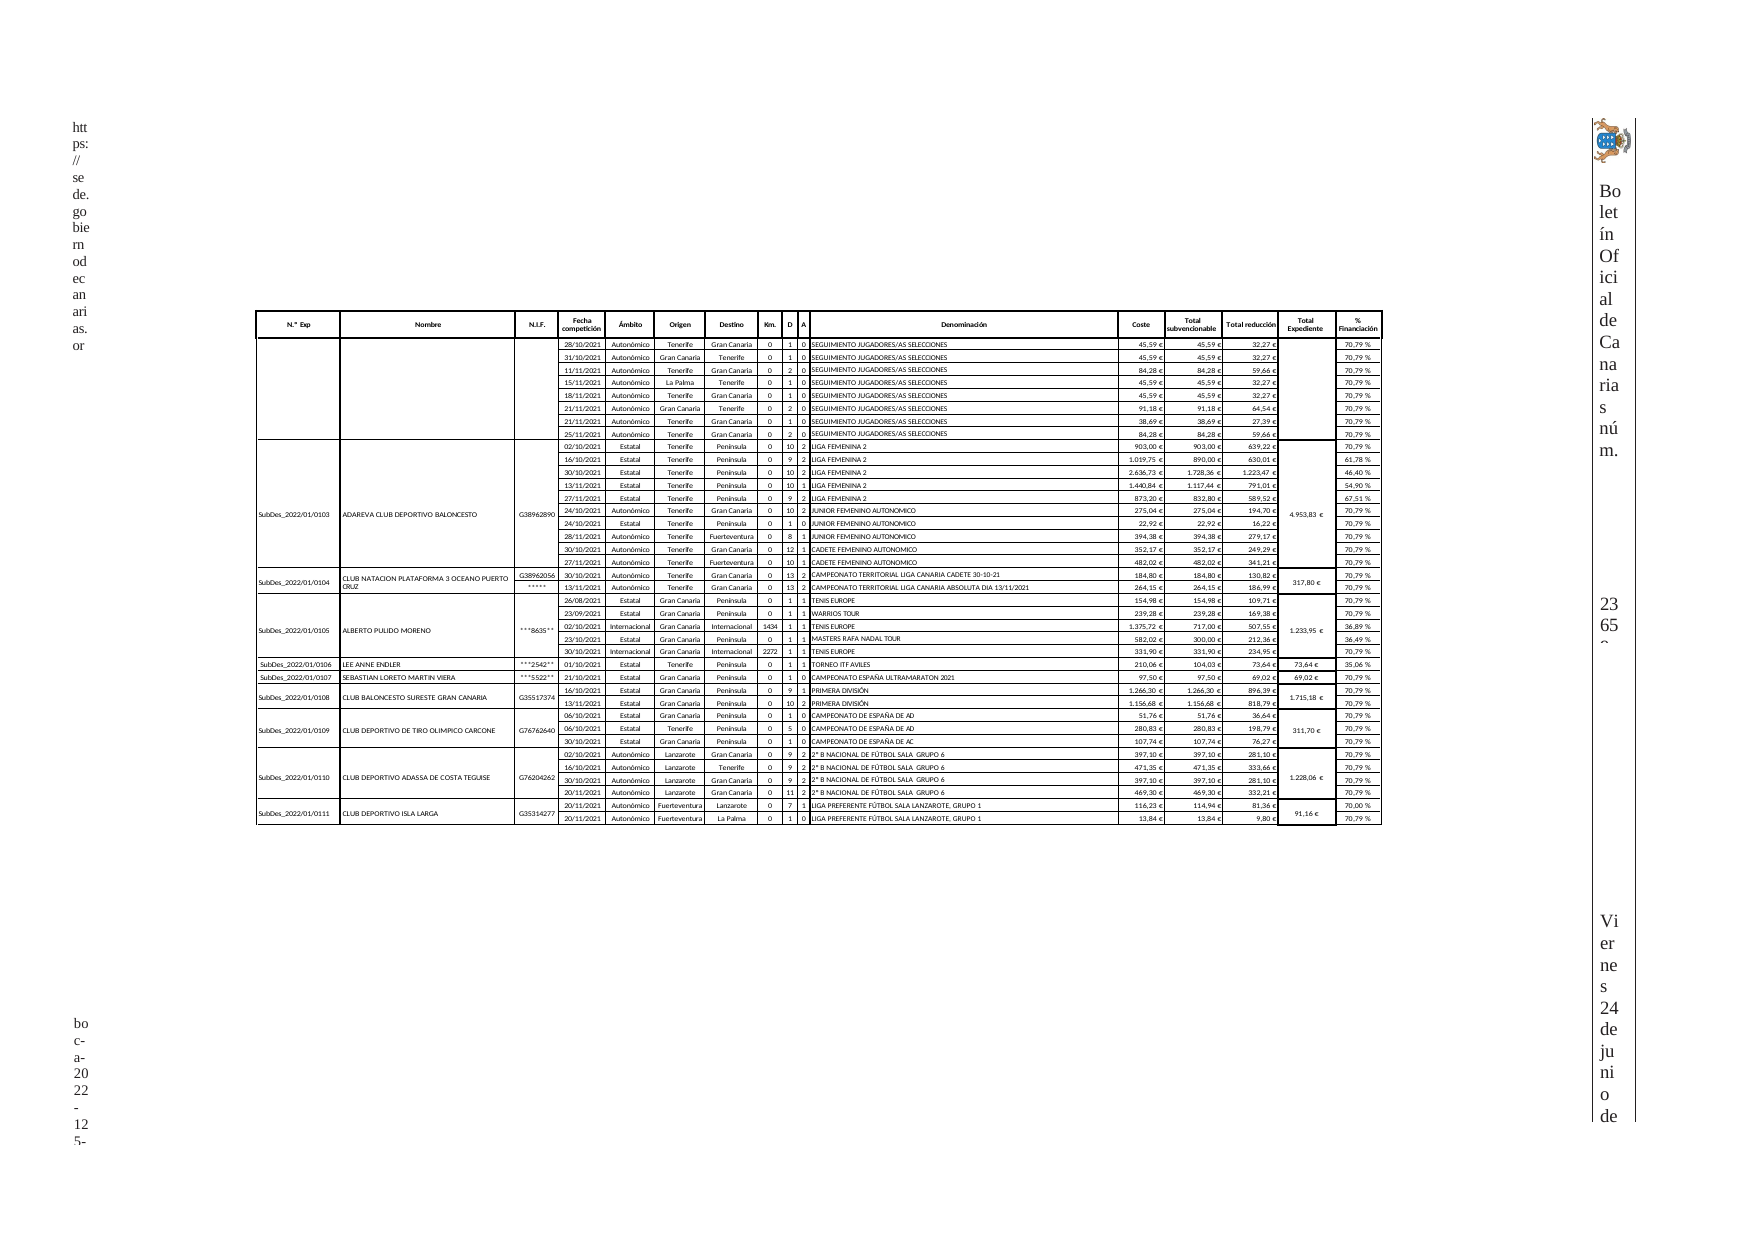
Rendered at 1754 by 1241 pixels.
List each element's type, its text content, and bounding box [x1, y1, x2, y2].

table_cell 264,15 € [1119, 581, 1164, 593]
table_cell 91,18 € [1165, 402, 1222, 413]
table_cell 397,10 € [1165, 748, 1222, 759]
table_cell SEGUIMIENTO JUGADORES/AS SELECCIONES [811, 415, 1118, 426]
table_cell SEGUIMIENTO JUGADORES/AS SELECCIONES [811, 339, 1118, 349]
table_cell Fuerteventura [705, 530, 757, 542]
table_cell Tenerife [655, 389, 704, 401]
table_cell Gran Canaria [705, 581, 757, 593]
table_cell Autonómico [606, 376, 654, 388]
table_cell 0 [798, 363, 809, 375]
table_cell Autonómico [606, 555, 654, 567]
table_cell 69,02 € [1279, 672, 1335, 682]
table_cell 107,74 € [1165, 735, 1222, 747]
table_cell 275,04 € [1165, 504, 1222, 516]
table_cell 70,79 % [1337, 695, 1381, 708]
table_cell 1 [798, 543, 809, 554]
table_cell Gran Canaria [655, 671, 704, 682]
table_cell 59,66 € [1223, 363, 1277, 375]
table_cell Internacional [606, 620, 654, 631]
table_cell Fuerteventura [655, 812, 704, 823]
table_cell Lanzarote [655, 748, 704, 759]
table_cell Autonómico [606, 786, 654, 798]
table_cell TENIS EUROPE [811, 620, 1118, 631]
table_cell 184,80 € [1165, 568, 1222, 580]
table_cell 2272 [758, 645, 782, 657]
table_cell 397,10 € [1119, 748, 1164, 759]
table_cell 1 [783, 389, 797, 401]
table_cell Gran Canaria [705, 415, 757, 426]
table_cell 1.223,47 € [1223, 466, 1277, 477]
table_cell 32,27 € [1223, 376, 1277, 388]
table_cell 38,69 € [1165, 415, 1222, 426]
table_cell 331,90 € [1119, 645, 1164, 657]
table_cell Autonómico [606, 760, 654, 772]
table_cell 02/10/2021 [559, 620, 605, 631]
table_cell La Palma [705, 812, 757, 823]
table_cell [515, 339, 558, 439]
table_cell 0 [758, 709, 782, 721]
table_cell Gran Canaria [705, 339, 757, 349]
table_cell 2 [783, 402, 797, 413]
table_cell 2 [798, 773, 809, 785]
table_cell 45,59 € [1119, 339, 1164, 349]
table_cell 2 [798, 440, 809, 452]
table_cell Estatal [606, 491, 654, 503]
table_cell CLUB DEPORTIVO DE TIRO OLIMPICO CARCONE [341, 709, 514, 747]
table_cell 210,06 € [1119, 658, 1164, 670]
table_cell 107,74 € [1119, 735, 1164, 747]
table_cell Estatal [606, 722, 654, 734]
table_cell Gran Canaria [655, 735, 704, 747]
table_cell 352,17 € [1119, 543, 1164, 554]
table_cell Tenerife [655, 491, 704, 503]
table_cell Gran Canaria [655, 696, 704, 708]
table_cell 30/10/2021 [559, 568, 605, 580]
table_cell [1279, 339, 1335, 439]
table_cell Estatal [606, 479, 654, 490]
table_cell 469,30 € [1119, 786, 1164, 798]
table_cell SEGUIMIENTO JUGADORES/AS SELECCIONES [811, 402, 1118, 413]
table_cell 2 [798, 453, 809, 465]
table_cell ALBERTO PULIDO MORENO [341, 594, 514, 657]
table_cell Península [705, 735, 757, 747]
table_cell 1 [783, 607, 797, 618]
table_cell 16/10/2021 [559, 453, 605, 465]
text https://sede.gobiernodecanarias.org/boc [72, 118, 91, 353]
table_cell 1.266,30 € [1165, 684, 1222, 695]
table_cell 24/10/2021 [559, 517, 605, 529]
table_cell 2 [798, 568, 809, 580]
table_cell 2 [798, 760, 809, 772]
table_cell Península [705, 684, 757, 695]
table_cell Autonómico [606, 581, 654, 593]
table_cell 1 [783, 620, 797, 631]
table_cell 2º B NACIONAL DE FÚTBOL SALA GRUPO 6 [811, 760, 1118, 772]
table_cell 1.266,30 € [1119, 684, 1164, 695]
table_cell 331,90 € [1165, 645, 1222, 657]
table_cell 32,27 € [1223, 350, 1277, 362]
table_cell 0 [798, 735, 809, 747]
table_cell JUNIOR FEMENINO AUTONOMICO [811, 530, 1118, 542]
table_cell 311,70 € [1279, 710, 1335, 747]
table_cell 1 [798, 594, 809, 606]
table_cell Lanzarote [655, 760, 704, 772]
table_cell 1 [783, 735, 797, 747]
table_cell 332,21 € [1223, 786, 1277, 798]
table_cell 1 [783, 594, 797, 606]
table_cell Tenerife [705, 760, 757, 772]
table_cell 1 [798, 479, 809, 490]
table_cell 507,55 € [1223, 620, 1277, 631]
table_cell 1434 [758, 620, 782, 631]
table_cell CAMPEONATO TERRITORIAL LIGA CANARIA CADETE 30-10-21 [811, 568, 1118, 580]
table_cell 70,79 % [1337, 644, 1381, 657]
table_cell Internacional [705, 645, 757, 657]
table_cell 482,02 € [1119, 555, 1164, 567]
table_cell 10 [783, 504, 797, 516]
table_cell 21/11/2021 [559, 402, 605, 413]
table_cell 12 [783, 543, 797, 554]
table_cell 70,79 % [1337, 375, 1381, 388]
table_cell Estatal [606, 709, 654, 721]
table_header Origen [655, 312, 704, 337]
table_cell 1 [798, 620, 809, 631]
table_cell 0 [798, 339, 809, 349]
table_cell 73,64 € [1279, 659, 1335, 670]
picture [1594, 118, 1631, 163]
table_cell Gran Canaria [705, 363, 757, 375]
table_cell 13,84 € [1119, 812, 1164, 823]
table_cell 36,64 € [1223, 709, 1277, 721]
table_cell 114,94 € [1165, 799, 1222, 811]
table_cell 22,92 € [1119, 517, 1164, 529]
table_cell Estatal [606, 671, 654, 682]
table_cell LEE ANNE ENDLER [341, 658, 514, 670]
table_cell 1 [798, 799, 809, 811]
table_cell 73,64 € [1223, 658, 1277, 670]
table_cell SubDes_2022/01/0111 [257, 799, 339, 823]
table_cell 300,00 € [1165, 632, 1222, 644]
table_cell Gran Canaria [705, 786, 757, 798]
table_cell ***5522** [515, 671, 558, 682]
table_cell 24/10/2021 [559, 504, 605, 516]
table_cell 0 [798, 671, 809, 682]
table_cell 0 [758, 568, 782, 580]
table_cell 59,66 € [1223, 427, 1277, 439]
table_cell Gran Canaria [655, 402, 704, 413]
table_cell Estatal [606, 658, 654, 670]
table_cell Estatal [606, 440, 654, 452]
table_cell Autonómico [606, 748, 654, 759]
table_cell LIGA PREFERENTE FÚTBOL SALA LANZAROTE, GRUPO 1 [811, 812, 1118, 823]
table_cell ***8635** [515, 594, 558, 657]
table_cell Autonómico [606, 415, 654, 426]
table_cell Estatal [606, 607, 654, 618]
table_cell 10 [783, 555, 797, 567]
table_cell 36,89 % [1337, 619, 1381, 631]
table_cell 18/11/2021 [559, 389, 605, 401]
table_cell 21/10/2021 [559, 671, 605, 682]
table_cell 0 [758, 350, 782, 362]
table_header Km. [759, 312, 781, 337]
table_cell 61,78 % [1337, 452, 1381, 465]
table_cell 0 [758, 479, 782, 490]
table_cell 791,01 € [1223, 479, 1277, 490]
table_cell Península [705, 696, 757, 708]
table_cell SubDes_2022/01/0104 [257, 568, 339, 593]
table_cell G38962056 [515, 568, 558, 580]
table_cell 2 [798, 491, 809, 503]
table_cell 0 [758, 440, 782, 452]
table_cell 9 [783, 760, 797, 772]
table_cell 0 [758, 543, 782, 554]
table_cell 70,79 % [1337, 721, 1381, 734]
table_cell Autonómico [606, 568, 654, 580]
table_cell Gran Canaria [705, 748, 757, 759]
table_cell Autonómico [606, 350, 654, 362]
table_cell 469,30 € [1165, 786, 1222, 798]
table_cell 70,79 % [1337, 747, 1381, 759]
table_cell 84,28 € [1119, 427, 1164, 439]
table_cell 0 [758, 530, 782, 542]
table_cell Península [705, 632, 757, 644]
table_cell Autonómico [606, 530, 654, 542]
table_cell Tenerife [655, 453, 704, 465]
table_cell Tenerife [705, 376, 757, 388]
table_cell 70,79 % [1337, 580, 1381, 593]
table_cell 22,92 € [1165, 517, 1222, 529]
table_cell 0 [758, 812, 782, 823]
table_cell 0 [758, 760, 782, 772]
table_cell Autonómico [606, 543, 654, 554]
table_cell Gran Canaria [655, 709, 704, 721]
table_cell TORNEO ITF AVILES [811, 658, 1118, 670]
table_cell Península [705, 722, 757, 734]
table_cell 9 [783, 491, 797, 503]
table_cell 84,28 € [1165, 427, 1222, 439]
table_cell 45,59 € [1165, 350, 1222, 362]
table_cell CADETE FEMENINO AUTONOMICO [811, 543, 1118, 554]
table_cell 1 [798, 555, 809, 567]
table_cell 5 [783, 722, 797, 734]
table_cell 184,80 € [1119, 568, 1164, 580]
table_cell 10 [783, 479, 797, 490]
table_cell 13,84 € [1165, 812, 1222, 823]
table_cell 30/10/2021 [559, 773, 605, 785]
table_cell 13/11/2021 [559, 581, 605, 593]
table_cell ADAREVA CLUB DEPORTIVO BALONCESTO [341, 440, 514, 567]
table_cell 30/10/2021 [559, 645, 605, 657]
table_cell 70,79 % [1337, 785, 1381, 798]
table_cell Autonómico [606, 339, 654, 349]
table_cell 0 [798, 722, 809, 734]
table_cell CADETE FEMENINO AUTONOMICO [811, 555, 1118, 567]
table_cell 589,52 € [1223, 491, 1277, 503]
table_cell Estatal [606, 466, 654, 477]
table_cell 91,18 € [1119, 402, 1164, 413]
table_cell 394,38 € [1119, 530, 1164, 542]
table_cell 0 [758, 671, 782, 682]
table_cell Tenerife [655, 543, 704, 554]
table_cell 1 [798, 658, 809, 670]
table_cell G35517374 [515, 684, 558, 708]
table_header Total reducción [1223, 312, 1277, 337]
table_cell Fuerteventura [705, 555, 757, 567]
table_cell 27/11/2021 [559, 555, 605, 567]
table_cell Gran Canaria [705, 568, 757, 580]
table_cell 1 [798, 632, 809, 644]
table_cell 70,79 % [1337, 683, 1381, 695]
table_cell 45,59 € [1119, 376, 1164, 388]
table_cell TENIS EUROPE [811, 594, 1118, 606]
table_header Destino [706, 312, 757, 337]
table_cell Tenerife [655, 517, 704, 529]
table_cell 104,03 € [1165, 658, 1222, 670]
table_cell 2 [798, 786, 809, 798]
table_cell 1 [783, 709, 797, 721]
table_cell Península [705, 594, 757, 606]
table_cell Autonómico [606, 402, 654, 413]
table_cell 341,21 € [1223, 555, 1277, 567]
table_cell 9 [783, 773, 797, 785]
table_cell 9 [783, 748, 797, 759]
table_cell 11/11/2021 [559, 363, 605, 375]
table_cell 239,28 € [1119, 607, 1164, 618]
table_cell 0 [758, 389, 782, 401]
table_cell 13/11/2021 [559, 696, 605, 708]
table_cell 9 [783, 453, 797, 465]
table_cell 1 [783, 376, 797, 388]
table_cell 0 [758, 491, 782, 503]
table_cell 1.156,68 € [1119, 696, 1164, 708]
table_header N.º Exp [257, 312, 339, 337]
table_cell 639,22 € [1223, 440, 1277, 452]
table_cell Tenerife [655, 568, 704, 580]
table_cell SEBASTIAN LORETO MARTIN VIERA [341, 671, 514, 682]
table_cell [341, 339, 514, 439]
table_cell 32,27 € [1223, 339, 1277, 349]
table_cell Tenerife [655, 530, 704, 542]
table_cell 8 [783, 530, 797, 542]
table_cell 1 [783, 671, 797, 682]
table_cell Estatal [606, 453, 654, 465]
table_cell 20/11/2021 [559, 812, 605, 823]
table_cell 116,23 € [1119, 799, 1164, 811]
table_cell [257, 338, 339, 439]
table_cell 397,10 € [1165, 773, 1222, 785]
table_cell 9 [783, 684, 797, 695]
table_cell 198,79 € [1223, 722, 1277, 734]
table_cell 186,99 € [1223, 581, 1277, 593]
table_cell Lanzarote [655, 786, 704, 798]
table_cell 2 [798, 748, 809, 759]
table_cell Península [705, 658, 757, 670]
table_cell 70,79 % [1337, 414, 1381, 426]
table_cell 70,79 % [1337, 708, 1381, 721]
table_cell 0 [758, 722, 782, 734]
table_cell 1.375,72 € [1119, 620, 1164, 631]
table_cell 1 [783, 632, 797, 644]
table_cell 97,50 € [1165, 671, 1222, 682]
table_header Nombre [341, 312, 514, 337]
table_cell ***** [515, 581, 558, 593]
table_cell SEGUIMIENTO JUGADORES/AS SELECCIONES [811, 350, 1118, 362]
table_cell 212,36 € [1223, 632, 1277, 644]
table_cell 70,79 % [1337, 593, 1381, 606]
table_cell 154,98 € [1119, 594, 1164, 606]
table_cell 0 [758, 594, 782, 606]
table_cell Internacional [606, 645, 654, 657]
table_cell 281,10 € [1223, 748, 1277, 759]
table_cell 0 [758, 658, 782, 670]
table_cell 0 [758, 363, 782, 375]
table_cell 70,79 % [1337, 734, 1381, 747]
table_cell 1.440,84 € [1119, 479, 1164, 490]
table_cell 2º B NACIONAL DE FÚTBOL SALA GRUPO 6 [811, 786, 1118, 798]
table_cell 0 [758, 684, 782, 695]
table_cell 70,79 % [1337, 529, 1381, 542]
table_cell 70,79 % [1337, 388, 1381, 401]
table_header A [799, 312, 809, 337]
table_cell Autonómico [606, 812, 654, 823]
table_cell 352,17 € [1165, 543, 1222, 554]
table_cell 28/11/2021 [559, 530, 605, 542]
table_cell SubDes_2022/01/0106 [257, 658, 339, 670]
table_cell 2º B NACIONAL DE FÚTBOL SALA GRUPO 6 [811, 773, 1118, 785]
table_cell 0 [758, 402, 782, 413]
table_cell 28/10/2021 [559, 339, 605, 349]
table_cell 7 [783, 799, 797, 811]
table_cell CLUB DEPORTIVO ISLA LARGA [341, 799, 514, 823]
table_cell 169,38 € [1223, 607, 1277, 618]
table_cell Gran Canaria [655, 645, 704, 657]
table_cell Tenerife [655, 479, 704, 490]
table_cell 54,90 % [1337, 478, 1381, 490]
table_cell 20/11/2021 [559, 799, 605, 811]
table_cell 30/10/2021 [559, 735, 605, 747]
table_cell 70,79 % [1337, 362, 1381, 375]
table_cell 154,98 € [1165, 594, 1222, 606]
table_cell SubDes_2022/01/0108 [257, 684, 339, 708]
table_cell 1 [783, 517, 797, 529]
table_cell Tenerife [655, 339, 704, 349]
table_cell 26/08/2021 [559, 594, 605, 606]
table_cell 239,28 € [1165, 607, 1222, 618]
table_cell Gran Canaria [705, 389, 757, 401]
table_cell Gran Canaria [705, 543, 757, 554]
table_cell 832,80 € [1165, 491, 1222, 503]
table_cell 16,22 € [1223, 517, 1277, 529]
table_cell 27,39 € [1223, 415, 1277, 426]
table_cell 717,00 € [1165, 620, 1222, 631]
table_cell 249,29 € [1223, 543, 1277, 554]
table_cell Tenerife [655, 363, 704, 375]
table_cell 2 [798, 466, 809, 477]
table_cell 2 [798, 504, 809, 516]
table_cell Península [705, 491, 757, 503]
table_cell 333,66 € [1223, 760, 1277, 772]
table_cell 818,79 € [1223, 696, 1277, 708]
table_cell 32,27 € [1223, 389, 1277, 401]
table_cell 20/11/2021 [559, 786, 605, 798]
table_cell WARRIOS TOUR [811, 607, 1118, 618]
text 23659 [1600, 592, 1623, 642]
table_cell 36,49 % [1337, 631, 1381, 644]
table_cell 280,83 € [1165, 722, 1222, 734]
table_cell Estatal [606, 632, 654, 644]
table_cell 1 [798, 645, 809, 657]
table_cell Autonómico [606, 773, 654, 785]
table_cell 35,06 % [1337, 657, 1381, 670]
table_cell 903,00 € [1119, 440, 1164, 452]
table_cell Tenerife [655, 504, 704, 516]
table_cell Gran Canaria [655, 684, 704, 695]
table_cell 2 [783, 363, 797, 375]
table_cell 1 [783, 415, 797, 426]
table_cell Internacional [705, 620, 757, 631]
table_cell 76,27 € [1223, 735, 1277, 747]
table_cell 130,82 € [1223, 568, 1277, 580]
table_cell La Palma [655, 376, 704, 388]
table_cell 281,10 € [1223, 773, 1277, 785]
table_cell 109,71 € [1223, 594, 1277, 606]
table_cell 394,38 € [1165, 530, 1222, 542]
table_cell 0 [798, 517, 809, 529]
table_cell 0 [758, 517, 782, 529]
table_cell 46,40 % [1337, 465, 1381, 477]
table_cell 84,28 € [1119, 363, 1164, 375]
table_cell LIGA FEMENINA 2 [811, 453, 1118, 465]
table_cell LIGA PREFERENTE FÚTBOL SALA LANZAROTE, GRUPO 1 [811, 799, 1118, 811]
table_cell 1 [783, 812, 797, 823]
table_cell Lanzarote [655, 773, 704, 785]
table_cell 13 [783, 581, 797, 593]
table_cell 0 [758, 696, 782, 708]
table_cell 194,70 € [1223, 504, 1277, 516]
table_header Ámbito [606, 312, 653, 337]
table_cell Tenerife [655, 555, 704, 567]
table_cell Autonómico [606, 504, 654, 516]
table_cell Tenerife [655, 466, 704, 477]
table_cell 397,10 € [1119, 773, 1164, 785]
table_cell 0 [758, 415, 782, 426]
table_cell 1.228,06 € [1279, 749, 1335, 798]
table_cell 0 [798, 415, 809, 426]
table_cell JUNIOR FEMENINO AUTONOMICO [811, 504, 1118, 516]
table_cell 30/10/2021 [559, 466, 605, 477]
table_cell 1 [783, 658, 797, 670]
table_cell Lanzarote [705, 799, 757, 811]
table_cell 471,35 € [1165, 760, 1222, 772]
table_cell SubDes_2022/01/0105 [257, 594, 339, 657]
table_cell 06/10/2021 [559, 709, 605, 721]
table_header Coste [1119, 312, 1164, 337]
table_cell 0 [798, 389, 809, 401]
table_cell 45,59 € [1165, 376, 1222, 388]
table_cell 25/11/2021 [559, 427, 605, 439]
table_cell Estatal [606, 517, 654, 529]
table_cell Gran Canaria [705, 773, 757, 785]
table_cell 0 [758, 376, 782, 388]
table_cell Península [705, 453, 757, 465]
table_cell Tenerife [705, 402, 757, 413]
table_cell 23/10/2021 [559, 632, 605, 644]
table_cell G76204262 [515, 748, 558, 798]
table_header Denominación [811, 312, 1117, 337]
table_cell 10 [783, 466, 797, 477]
table_cell 30/10/2021 [559, 543, 605, 554]
table_cell Estatal [606, 735, 654, 747]
table_cell CAMPEONATO DE ESPAÑA DE AC [811, 735, 1118, 747]
table_cell 0 [798, 350, 809, 362]
table_cell 1 [798, 684, 809, 695]
table_header Fecha competición [559, 312, 604, 337]
table_cell 0 [798, 427, 809, 439]
table_cell 45,59 € [1165, 389, 1222, 401]
table_cell LIGA FEMENINA 2 [811, 440, 1118, 452]
table_cell Gran Canaria [655, 594, 704, 606]
table_cell 0 [798, 709, 809, 721]
table_cell 1.233,95 € [1279, 595, 1335, 657]
table_cell 234,95 € [1223, 645, 1277, 657]
table_cell 2º B NACIONAL DE FÚTBOL SALA GRUPO 6 [811, 748, 1118, 759]
table_cell 70,79 % [1337, 542, 1381, 554]
table_cell Península [705, 607, 757, 618]
table_cell 0 [758, 748, 782, 759]
text Viernes 24 de junio de 2022 [1600, 910, 1623, 1124]
table_cell 70,00 % [1337, 798, 1381, 811]
table_cell SubDes_2022/01/0103 [257, 440, 339, 567]
table_cell 91,16 € [1279, 800, 1335, 823]
table_cell 1 [783, 339, 797, 349]
table_cell 1.019,75 € [1119, 453, 1164, 465]
table_cell 2.636,73 € [1119, 466, 1164, 477]
table_header D [783, 312, 797, 337]
table_cell 1 [783, 645, 797, 657]
table_cell Gran Canaria [705, 427, 757, 439]
table_cell Tenerife [655, 658, 704, 670]
table_cell SubDes_2022/01/0110 [257, 748, 339, 798]
table_cell 16/10/2021 [559, 760, 605, 772]
table_cell 1 [798, 530, 809, 542]
table_cell 264,15 € [1165, 581, 1222, 593]
table_cell Autonómico [606, 389, 654, 401]
table_cell 13/11/2021 [559, 479, 605, 490]
table_cell SubDes_2022/01/0107 [257, 671, 339, 682]
table_cell G35314277 [515, 799, 558, 823]
table_cell Tenerife [655, 722, 704, 734]
table_cell Península [705, 466, 757, 477]
table_cell 10 [783, 696, 797, 708]
table_cell CLUB DEPORTIVO ADASSA DE COSTA TEGUISE [341, 748, 514, 798]
table_cell 0 [758, 581, 782, 593]
table_cell Gran Canaria [655, 632, 704, 644]
table_cell SEGUIMIENTO JUGADORES/AS SELECCIONES [811, 363, 1118, 375]
table_cell 0 [758, 427, 782, 439]
table_cell 1.117,44 € [1165, 479, 1222, 490]
table_cell 51,76 € [1165, 709, 1222, 721]
table_cell JUNIOR FEMENINO AUTONOMICO [811, 517, 1118, 529]
table_cell 280,83 € [1119, 722, 1164, 734]
table_cell 51,76 € [1119, 709, 1164, 721]
table_cell 1.715,18 € [1279, 685, 1335, 708]
table_cell Estatal [606, 684, 654, 695]
table_cell 0 [758, 504, 782, 516]
table_cell 0 [758, 466, 782, 477]
table_cell Tenerife [655, 415, 704, 426]
table_cell PRIMERA DIVISIÓN [811, 696, 1118, 708]
text Boletín Oficial de Canarias núm. 125 [1599, 180, 1622, 462]
table_cell Tenerife [655, 427, 704, 439]
table_cell Tenerife [655, 440, 704, 452]
table_cell 81,36 € [1223, 799, 1277, 811]
table_cell G38962890 [515, 440, 558, 567]
table_cell 16/10/2021 [559, 684, 605, 695]
table_cell 84,28 € [1165, 363, 1222, 375]
table_cell SEGUIMIENTO JUGADORES/AS SELECCIONES [811, 427, 1118, 439]
table_cell Península [705, 440, 757, 452]
table_cell 11 [783, 786, 797, 798]
table_cell Fuerteventura [655, 799, 704, 811]
table_cell 582,02 € [1119, 632, 1164, 644]
table_cell 01/10/2021 [559, 658, 605, 670]
table_cell Gran Canaria [655, 620, 704, 631]
table_cell 0 [758, 632, 782, 644]
table_cell 10 [783, 440, 797, 452]
table_cell 27/11/2021 [559, 491, 605, 503]
table_cell G76762640 [515, 709, 558, 747]
table_cell 2 [798, 581, 809, 593]
table_cell 0 [798, 812, 809, 823]
table_cell 38,69 € [1119, 415, 1164, 426]
table_cell 0 [758, 786, 782, 798]
table_cell Tenerife [655, 581, 704, 593]
table_cell 0 [798, 402, 809, 413]
table_cell 275,04 € [1119, 504, 1164, 516]
table_header % Financiación [1337, 312, 1381, 337]
table_cell 70,79 % [1337, 772, 1381, 785]
table_cell SEGUIMIENTO JUGADORES/AS SELECCIONES [811, 376, 1118, 388]
table_cell Gran Canaria [655, 607, 704, 618]
table_cell 67,51 % [1337, 490, 1381, 503]
table_cell 45,59 € [1119, 389, 1164, 401]
table_cell 15/11/2021 [559, 376, 605, 388]
table_cell 45,59 € [1119, 350, 1164, 362]
table_cell CAMPEONATO DE ESPAÑA DE AD [811, 709, 1118, 721]
table_cell SEGUIMIENTO JUGADORES/AS SELECCIONES [811, 389, 1118, 401]
table_cell Península [705, 709, 757, 721]
table_cell 70,79 % [1337, 503, 1381, 516]
table_cell 0 [758, 555, 782, 567]
table_cell Gran Canaria [655, 350, 704, 362]
table_cell LIGA FEMENINA 2 [811, 491, 1118, 503]
table_cell 317,80 € [1279, 569, 1335, 593]
table_cell TENIS EUROPE [811, 645, 1118, 657]
table_cell 1 [798, 607, 809, 618]
text boc-a-2022-125-2109 [74, 1015, 92, 1145]
table_cell CLUB NATACION PLATAFORMA 3 OCEANO PUERTO CRUZ [341, 568, 514, 593]
table_header Total Expediente [1279, 312, 1335, 337]
table_cell 70,79 % [1337, 426, 1381, 439]
table_header N.I.F. [516, 312, 557, 337]
table_cell CAMPEONATO DE ESPAÑA DE AD [811, 722, 1118, 734]
table_cell 1.728,36 € [1165, 466, 1222, 477]
table_cell 4.953,83 € [1279, 441, 1335, 567]
table_cell 70,79 % [1337, 554, 1381, 567]
table_cell 0 [798, 376, 809, 388]
table_cell Gran Canaria [705, 504, 757, 516]
table_cell 9,80 € [1223, 812, 1277, 823]
table_cell Península [705, 671, 757, 682]
table_cell PRIMERA DIVISIÓN [811, 684, 1118, 695]
table_cell 97,50 € [1119, 671, 1164, 682]
table_cell 482,02 € [1165, 555, 1222, 567]
table_cell SubDes_2022/01/0109 [257, 709, 339, 747]
table_cell ***2542** [515, 658, 558, 670]
table_cell 1.156,68 € [1165, 696, 1222, 708]
table_cell 70,79 % [1337, 567, 1381, 580]
table_cell 70,79 % [1337, 759, 1381, 772]
table_cell 70,79 % [1337, 811, 1381, 823]
table_cell 279,17 € [1223, 530, 1277, 542]
table_cell 0 [758, 607, 782, 618]
table_cell 06/10/2021 [559, 722, 605, 734]
table_cell 21/11/2021 [559, 415, 605, 426]
table_cell 70,79 % [1337, 516, 1381, 529]
table_cell 0 [758, 735, 782, 747]
table_cell 13 [783, 568, 797, 580]
table_cell 70,79 % [1337, 439, 1381, 452]
table_cell Península [705, 517, 757, 529]
table_cell 873,20 € [1119, 491, 1164, 503]
table_cell Estatal [606, 696, 654, 708]
table_cell 630,01 € [1223, 453, 1277, 465]
table_cell CLUB BALONCESTO SURESTE GRAN CANARIA [341, 684, 514, 708]
table_cell Tenerife [705, 350, 757, 362]
table_cell 2 [798, 696, 809, 708]
table_cell Autonómico [606, 799, 654, 811]
table_cell 70,79 % [1337, 337, 1381, 349]
table_cell Estatal [606, 594, 654, 606]
table_cell 0 [758, 773, 782, 785]
table_cell Península [705, 479, 757, 490]
table_cell 64,54 € [1223, 402, 1277, 413]
table_cell CAMPEONATO TERRITORIAL LIGA CANARIA ABSOLUTA DIA 13/11/2021 [811, 581, 1118, 593]
table_cell LIGA FEMENINA 2 [811, 479, 1118, 490]
table_cell Autonómico [606, 427, 654, 439]
table_cell 903,00 € [1165, 440, 1222, 452]
table_header Total subvencionable [1166, 312, 1221, 337]
table_cell Autonómico [606, 363, 654, 375]
table_cell 0 [758, 799, 782, 811]
table_cell 0 [758, 339, 782, 349]
table_cell 1 [783, 350, 797, 362]
table_cell 23/09/2021 [559, 607, 605, 618]
table_cell 02/10/2021 [559, 440, 605, 452]
table_cell 45,59 € [1165, 339, 1222, 349]
table_cell 02/10/2021 [559, 748, 605, 759]
table_cell 70,79 % [1337, 349, 1381, 362]
table_cell 70,79 % [1337, 401, 1381, 413]
table_cell MASTERS RAFA NADAL TOUR [811, 632, 1118, 644]
table_cell 890,00 € [1165, 453, 1222, 465]
table_cell CAMPEONATO ESPAÑA ULTRAMARATON 2021 [811, 671, 1118, 682]
table_cell 2 [783, 427, 797, 439]
table_cell LIGA FEMENINA 2 [811, 466, 1118, 477]
table_cell 471,35 € [1119, 760, 1164, 772]
table_cell 896,39 € [1223, 684, 1277, 695]
table_cell 69,02 € [1223, 671, 1277, 682]
table_cell 0 [758, 453, 782, 465]
table_cell 31/10/2021 [559, 350, 605, 362]
table_cell 70,79 % [1337, 670, 1381, 682]
table_cell 70,79 % [1337, 606, 1381, 618]
